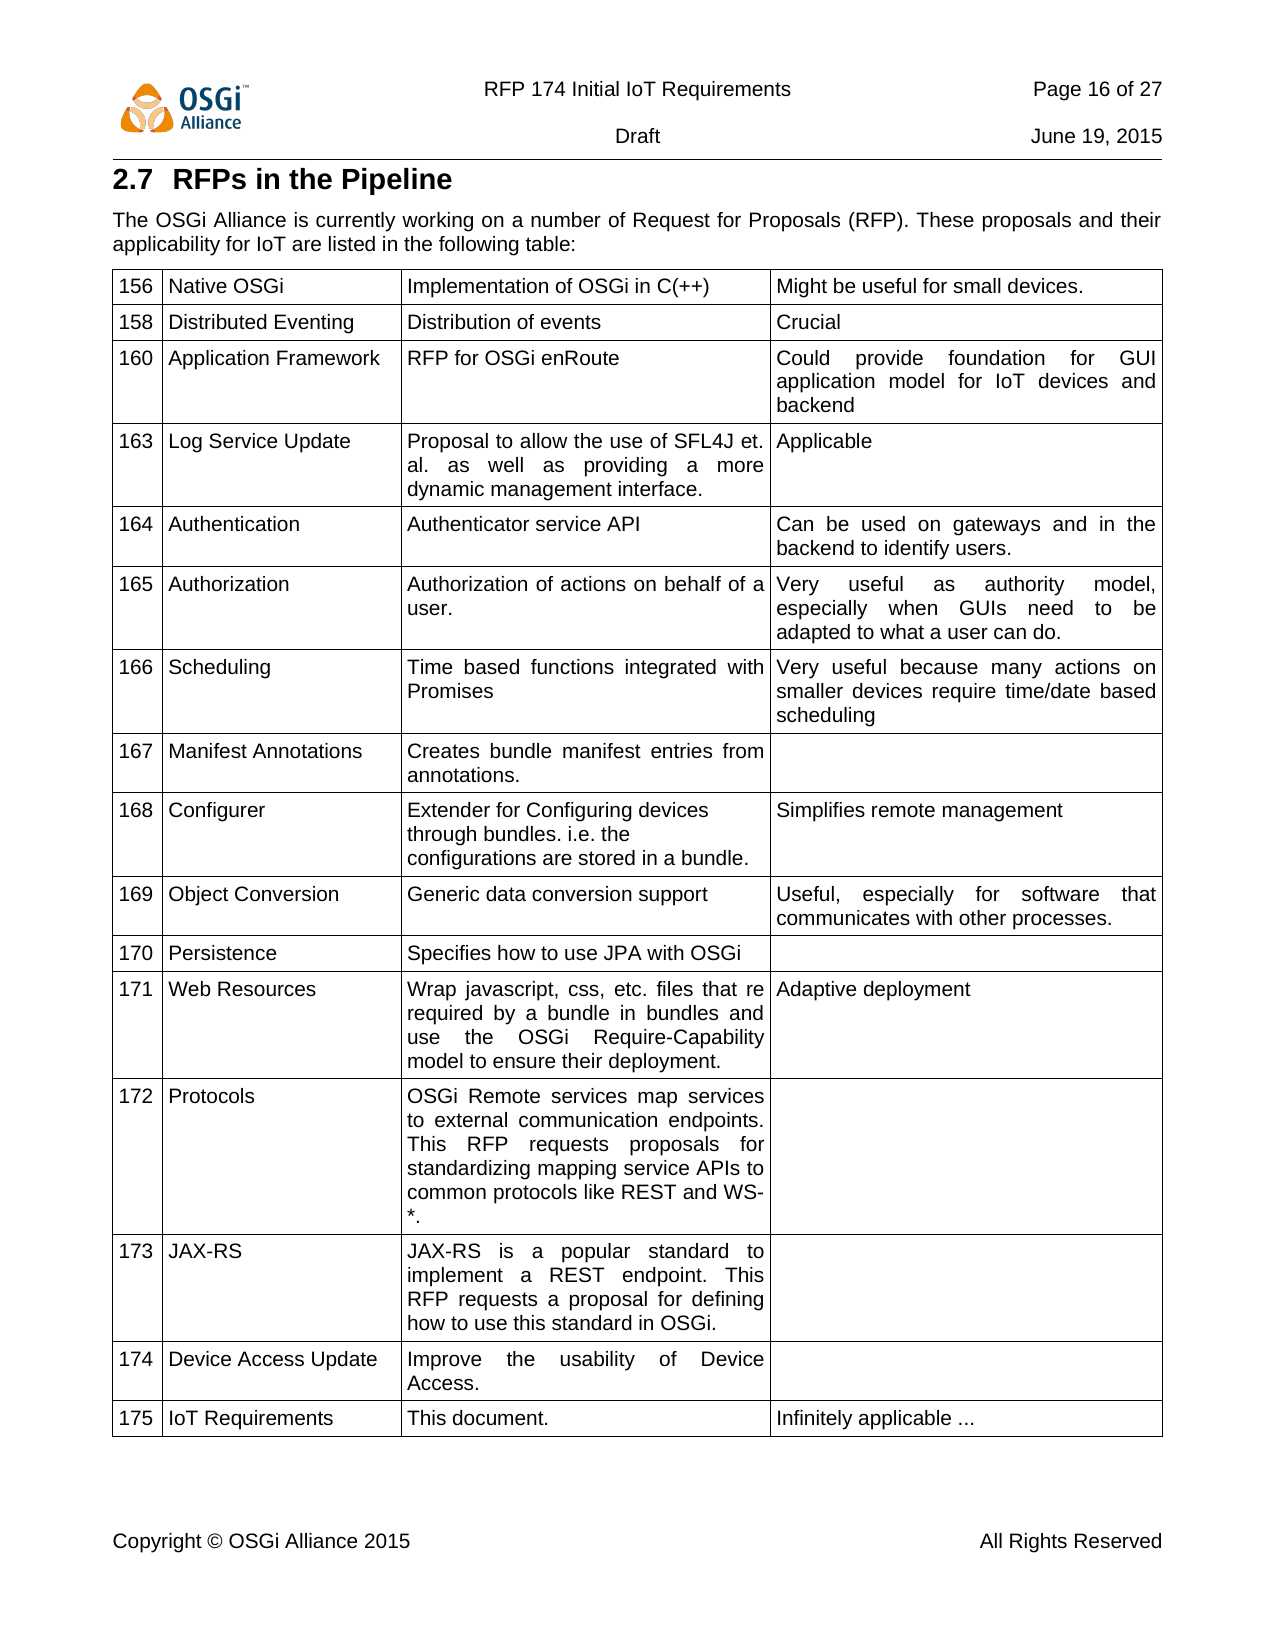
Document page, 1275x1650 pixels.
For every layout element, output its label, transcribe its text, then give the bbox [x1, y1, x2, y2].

table_cell Time based functions integrated with Promises [402, 650, 770, 733]
table_cell IoT Requirements [163, 1401, 401, 1436]
table_header Might be useful for small devices. [771, 270, 1162, 304]
table_cell RFP for OSGi enRoute [402, 341, 770, 423]
table_cell Scheduling [163, 650, 401, 733]
table_cell 171 [113, 972, 162, 1078]
table_cell [771, 1235, 1162, 1341]
table_cell Crucial [771, 305, 1162, 339]
table_cell Proposal to allow the use of SFL4J et. al. as well as providing a more dynamic management interface. [402, 424, 770, 506]
table_cell OSGi Remote services map services to external communication endpoints. This RFP requests proposals for standardizing mapping service APIs to common protocols like REST and WS-*. [402, 1079, 770, 1233]
table_cell Generic data conversion support [402, 877, 770, 935]
table_cell Application Framework [163, 341, 401, 423]
table_cell Authorization of actions on behalf of a user. [402, 567, 770, 649]
table_cell JAX-RS [163, 1235, 401, 1341]
table_cell Authenticator service API [402, 507, 770, 566]
table_cell Extender for Configuring devices through bundles. i.e. the configurations are stored in a bundle. [402, 793, 770, 876]
table_cell Very useful because many actions on smaller devices require time/date based scheduling [771, 650, 1162, 733]
table_cell Applicable [771, 424, 1162, 506]
table_cell Simplifies remote management [771, 793, 1162, 876]
table_cell Protocols [163, 1079, 401, 1233]
table_cell Persistence [163, 936, 401, 971]
table_cell Useful, especially for software that communicates with other processes. [771, 877, 1162, 935]
table_cell Can be used on gateways and in the backend to identify users. [771, 507, 1162, 566]
table_cell [771, 1342, 1162, 1400]
table_cell JAX-RS is a popular standard to implement a REST endpoint. This RFP requests a proposal for defining how to use this standard in OSGi. [402, 1235, 770, 1341]
table_cell 175 [113, 1401, 162, 1436]
table_cell 172 [113, 1079, 162, 1233]
table_cell 167 [113, 734, 162, 792]
picture [113, 76, 257, 140]
table_header Implementation of OSGi in C(++) [402, 270, 770, 304]
table_cell Creates bundle manifest entries from annotations. [402, 734, 770, 792]
table_header Native OSGi [163, 270, 401, 304]
table_cell 165 [113, 567, 162, 649]
text The OSGi Alliance is currently working on a number of Request for Proposals (RFP). These proposals and their applicability for IoT are listed in the following table: [112, 208, 1162, 256]
table_cell Wrap javascript, css, etc. files that re required by a bundle in bundles and use the OSGi Require-Capability model to ensure their deployment. [402, 972, 770, 1078]
table_cell Manifest Annotations [163, 734, 401, 792]
table_cell Distribution of events [402, 305, 770, 339]
table_cell Device Access Update [163, 1342, 401, 1400]
table_cell Infinitely applicable ... [771, 1401, 1162, 1436]
table_cell 158 [113, 305, 162, 339]
table_cell Authorization [163, 567, 401, 649]
table_cell Very useful as authority model, especially when GUIs need to be adapted to what a user can do. [771, 567, 1162, 649]
table_cell Specifies how to use JPA with OSGi [402, 936, 770, 971]
table_header 156 [113, 270, 162, 304]
table_cell Object Conversion [163, 877, 401, 935]
table_cell This document. [402, 1401, 770, 1436]
table_cell [771, 1079, 1162, 1233]
subtitle RFPs in the Pipeline [112, 160, 1162, 196]
table_cell Improve the usability of Device Access. [402, 1342, 770, 1400]
table_cell 166 [113, 650, 162, 733]
table_cell 160 [113, 341, 162, 423]
table_cell Distributed Eventing [163, 305, 401, 339]
table_cell Web Resources [163, 972, 401, 1078]
table_cell Log Service Update [163, 424, 401, 506]
table_cell Adaptive deployment [771, 972, 1162, 1078]
table_cell 164 [113, 507, 162, 566]
table_cell 170 [113, 936, 162, 971]
table_cell 174 [113, 1342, 162, 1400]
table_cell 173 [113, 1235, 162, 1341]
table_cell 163 [113, 424, 162, 506]
table_cell Could provide foundation for GUI application model for IoT devices and backend [771, 341, 1162, 423]
table_cell [771, 936, 1162, 971]
table_cell Authentication [163, 507, 401, 566]
table_cell [771, 734, 1162, 792]
table_cell Configurer [163, 793, 401, 876]
table_cell 169 [113, 877, 162, 935]
table_cell 168 [113, 793, 162, 876]
